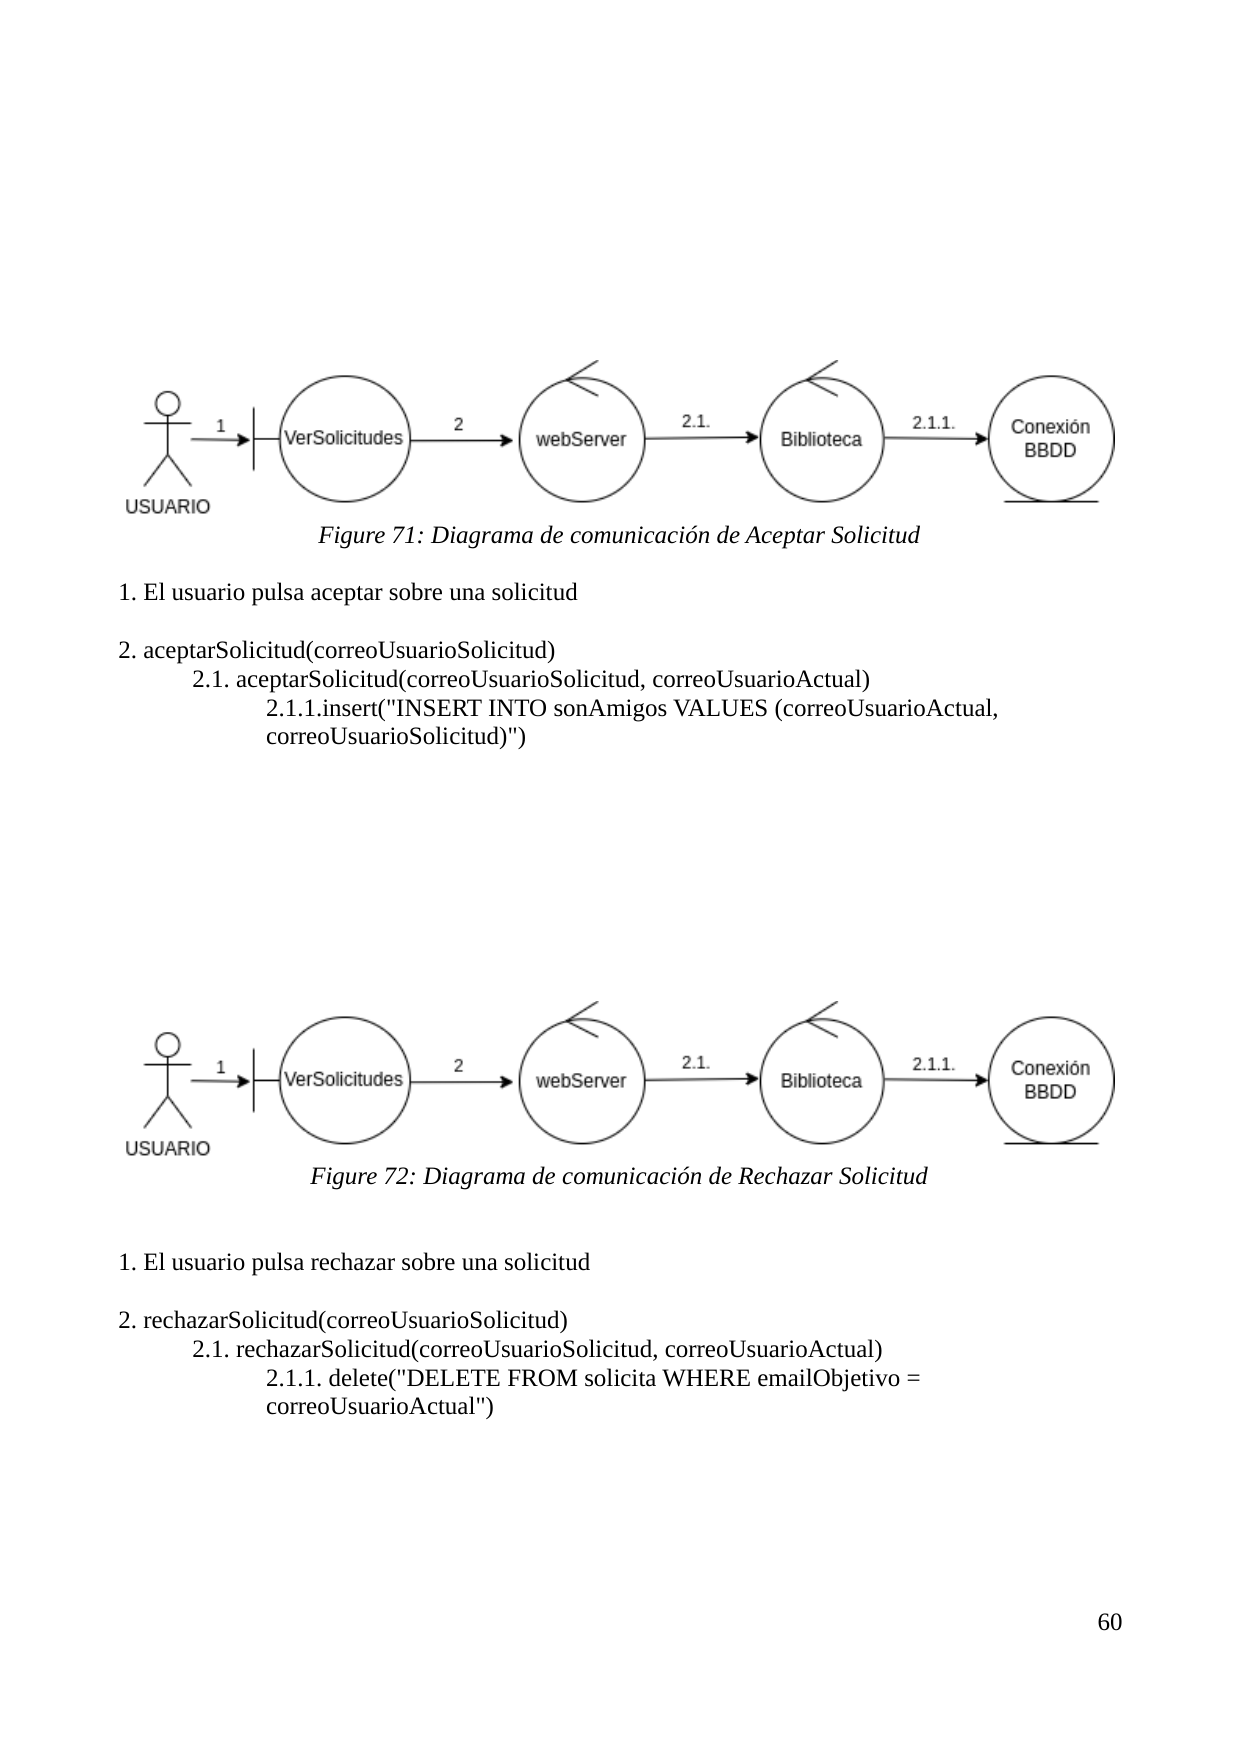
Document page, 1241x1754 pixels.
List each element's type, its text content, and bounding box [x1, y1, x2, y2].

text 2.1.1. delete("DELETE FROM solicita WHERE emailObjetivo = correoUsuarioActual") [118, 1363, 1122, 1420]
text 2.1. rechazarSolicitud(correoUsuarioSolicitud, correoUsuarioActual) [118, 1334, 1122, 1363]
text 2.1.1.insert("INSERT INTO sonAmigos VALUES (correoUsuarioActual, correoUsuarioSolicitud)") [118, 693, 1122, 750]
text 2. aceptarSolicitud(correoUsuarioSolicitud) [118, 635, 1122, 664]
text 2.1. aceptarSolicitud(correoUsuarioSolicitud, correoUsuarioActual) [118, 664, 1122, 693]
text 2. rechazarSolicitud(correoUsuarioSolicitud) [118, 1305, 1122, 1334]
text Figure 71: Diagrama de comunicación de Aceptar Solicitud [126, 520, 1115, 549]
picture [125, 360, 1115, 520]
subtitle 1. El usuario pulsa aceptar sobre una solicitud [118, 578, 1122, 606]
text Figure 72: Diagrama de comunicación de Rechazar Solicitud [126, 1162, 1115, 1190]
picture [125, 1001, 1115, 1162]
subtitle 1. El usuario pulsa rechazar sobre una solicitud [118, 1248, 1122, 1276]
